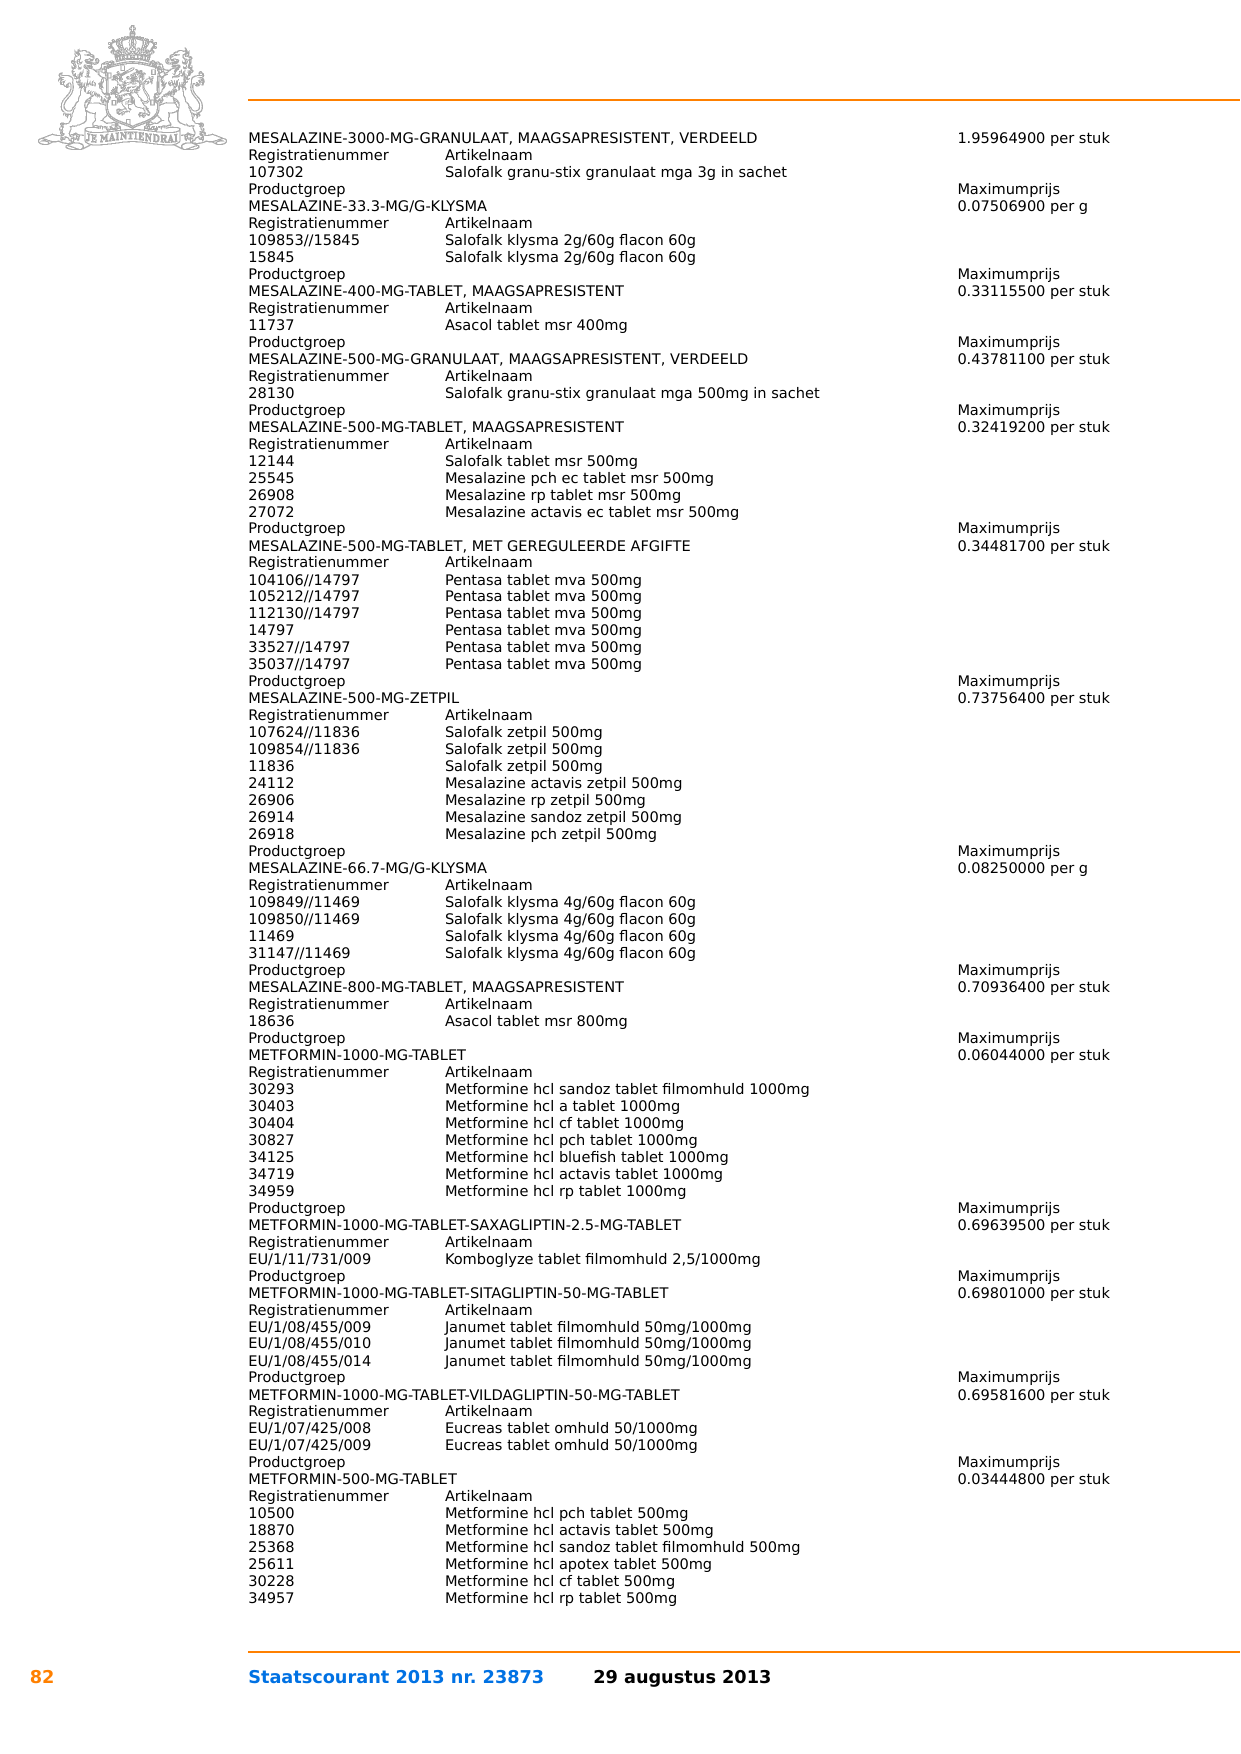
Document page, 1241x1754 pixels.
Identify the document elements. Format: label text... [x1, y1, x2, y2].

table_cell Artikelnaam [439, 215, 951, 232]
table_cell 11737 [248, 317, 439, 334]
table_cell Registratienummer [248, 707, 439, 724]
table_cell 109850//11469 [248, 911, 439, 928]
table_cell [951, 164, 1163, 181]
table_cell Asacol tablet msr 800mg [439, 1013, 951, 1030]
table_cell [951, 1301, 1163, 1318]
table_cell [439, 1200, 951, 1217]
table_cell Mesalazine actavis ec tablet msr 500mg [439, 504, 951, 520]
table_cell MESALAZINE-400-MG-TABLET, MAAGSAPRESISTENT [248, 283, 951, 300]
table_cell Artikelnaam [439, 368, 951, 384]
table_cell Productgroep [248, 843, 439, 860]
table_cell Registratienummer [248, 1064, 439, 1081]
table_cell METFORMIN-1000-MG-TABLET-SITAGLIPTIN-50-MG-TABLET [248, 1285, 951, 1301]
table_cell Salofalk zetpil 500mg [439, 724, 951, 741]
table_cell 0.34481700 per stuk [951, 538, 1163, 554]
table_cell [951, 1335, 1163, 1352]
table_cell Mesalazine rp tablet msr 500mg [439, 486, 951, 503]
table_cell [439, 843, 951, 860]
table_cell Salofalk klysma 2g/60g flacon 60g [439, 232, 951, 249]
table_cell Productgroep [248, 520, 439, 537]
table_cell Janumet tablet filmomhuld 50mg/1000mg [439, 1335, 951, 1352]
table_cell [951, 945, 1163, 962]
table_cell 0.69639500 per stuk [951, 1217, 1163, 1233]
table_cell Eucreas tablet omhuld 50/1000mg [439, 1437, 951, 1454]
table_cell [951, 249, 1163, 266]
table_cell [951, 809, 1163, 826]
table_cell EU/1/08/455/010 [248, 1335, 439, 1352]
table_cell Productgroep [248, 1268, 439, 1284]
table_cell Salofalk tablet msr 500mg [439, 453, 951, 469]
table_cell Registratienummer [248, 877, 439, 894]
table_cell [439, 520, 951, 537]
table_cell [951, 911, 1163, 928]
table_cell EU/1/07/425/009 [248, 1437, 439, 1454]
table_cell [951, 1132, 1163, 1149]
table_cell Registratienummer [248, 554, 439, 571]
table_cell 27072 [248, 504, 439, 520]
table_cell Metformine hcl pch tablet 500mg [439, 1505, 951, 1522]
table_cell [951, 1437, 1163, 1454]
table_cell [951, 928, 1163, 945]
table_cell [439, 402, 951, 418]
table_cell 10500 [248, 1505, 439, 1522]
table_cell [951, 554, 1163, 571]
table_cell Metformine hcl bluefish tablet 1000mg [439, 1149, 951, 1166]
table_cell 28130 [248, 385, 439, 402]
table_cell EU/1/08/455/009 [248, 1319, 439, 1335]
table_cell Salofalk zetpil 500mg [439, 741, 951, 758]
table_cell [951, 877, 1163, 894]
table_cell Artikelnaam [439, 1064, 951, 1081]
table_cell Janumet tablet filmomhuld 50mg/1000mg [439, 1353, 951, 1369]
table_cell Maximumprijs [951, 962, 1163, 979]
table_cell [951, 385, 1163, 402]
table_cell [951, 215, 1163, 232]
table_cell 15845 [248, 249, 439, 266]
table_cell METFORMIN-1000-MG-TABLET [248, 1047, 951, 1064]
table_cell Salofalk klysma 4g/60g flacon 60g [439, 894, 951, 911]
table_cell Artikelnaam [439, 1301, 951, 1318]
table_cell MESALAZINE-500-MG-GRANULAAT, MAAGSAPRESISTENT, VERDEELD [248, 351, 951, 368]
table_cell 14797 [248, 622, 439, 639]
table_cell Janumet tablet filmomhuld 50mg/1000mg [439, 1319, 951, 1335]
table_cell Maximumprijs [951, 843, 1163, 860]
table_cell MESALAZINE-66.7-MG/G-KLYSMA [248, 860, 951, 877]
table_cell METFORMIN-1000-MG-TABLET-SAXAGLIPTIN-2.5-MG-TABLET [248, 1217, 951, 1233]
table_cell Maximumprijs [951, 1454, 1163, 1471]
table_cell [951, 1573, 1163, 1590]
table_cell 0.73756400 per stuk [951, 690, 1163, 707]
table_cell [951, 1115, 1163, 1132]
table_cell [951, 300, 1163, 317]
table_cell 11836 [248, 758, 439, 775]
table_cell [951, 1183, 1163, 1199]
table_cell 25368 [248, 1539, 439, 1556]
table_cell Registratienummer [248, 1403, 439, 1420]
table_cell Asacol tablet msr 400mg [439, 317, 951, 334]
table_cell Registratienummer [248, 215, 439, 232]
table_cell Metformine hcl sandoz tablet filmomhuld 500mg [439, 1539, 951, 1556]
table_cell Registratienummer [248, 996, 439, 1013]
table_cell [439, 1030, 951, 1047]
table_cell [951, 1166, 1163, 1183]
table_cell [439, 1268, 951, 1284]
table_cell [951, 1522, 1163, 1539]
table_cell [951, 741, 1163, 758]
table_cell 25545 [248, 470, 439, 486]
table_cell Productgroep [248, 181, 439, 198]
table_cell 34957 [248, 1590, 439, 1607]
table_cell 31147//11469 [248, 945, 439, 962]
table_cell 0.69581600 per stuk [951, 1386, 1163, 1403]
table_cell 109849//11469 [248, 894, 439, 911]
table_cell [951, 639, 1163, 656]
table_cell Salofalk klysma 4g/60g flacon 60g [439, 945, 951, 962]
table_cell [951, 147, 1163, 164]
table_cell 104106//14797 [248, 571, 439, 588]
table_cell Productgroep [248, 334, 439, 351]
table_cell 0.43781100 per stuk [951, 351, 1163, 368]
table_cell Productgroep [248, 1454, 439, 1471]
table_cell [951, 486, 1163, 503]
table_cell Mesalazine sandoz zetpil 500mg [439, 809, 951, 826]
table_cell [951, 1098, 1163, 1115]
table_cell 109853//15845 [248, 232, 439, 249]
table_cell Registratienummer [248, 1301, 439, 1318]
table_cell 25611 [248, 1556, 439, 1573]
table_cell [951, 1590, 1163, 1607]
table_cell [951, 622, 1163, 639]
table_cell [951, 758, 1163, 775]
table_cell Artikelnaam [439, 996, 951, 1013]
table_cell 34959 [248, 1183, 439, 1199]
table_cell Artikelnaam [439, 1403, 951, 1420]
table_cell 26908 [248, 486, 439, 503]
table_cell Maximumprijs [951, 334, 1163, 351]
table_cell MESALAZINE-500-MG-ZETPIL [248, 690, 951, 707]
table_cell 33527//14797 [248, 639, 439, 656]
table_cell [951, 1539, 1163, 1556]
table_cell Salofalk granu-stix granulaat mga 500mg in sachet [439, 385, 951, 402]
table_cell Salofalk granu-stix granulaat mga 3g in sachet [439, 164, 951, 181]
table_cell [951, 1013, 1163, 1030]
table_cell Metformine hcl apotex tablet 500mg [439, 1556, 951, 1573]
table_cell 0.32419200 per stuk [951, 419, 1163, 436]
table_cell METFORMIN-500-MG-TABLET [248, 1471, 951, 1488]
table_cell [951, 1149, 1163, 1166]
table_cell Salofalk klysma 4g/60g flacon 60g [439, 928, 951, 945]
table_cell 105212//14797 [248, 588, 439, 605]
table_cell Metformine hcl cf tablet 500mg [439, 1573, 951, 1590]
table_cell [951, 656, 1163, 673]
table_cell [951, 436, 1163, 452]
table_cell Metformine hcl rp tablet 1000mg [439, 1183, 951, 1199]
table_cell 30293 [248, 1081, 439, 1098]
table_cell Pentasa tablet mva 500mg [439, 605, 951, 622]
table_cell MESALAZINE-3000-MG-GRANULAAT, MAAGSAPRESISTENT, VERDEELD [248, 130, 951, 147]
table_cell Mesalazine pch ec tablet msr 500mg [439, 470, 951, 486]
table_cell Maximumprijs [951, 1030, 1163, 1047]
table_cell [951, 453, 1163, 469]
table_cell Artikelnaam [439, 877, 951, 894]
table_cell 18636 [248, 1013, 439, 1030]
table_cell Metformine hcl pch tablet 1000mg [439, 1132, 951, 1149]
table_cell 0.07506900 per g [951, 198, 1163, 215]
table_cell Registratienummer [248, 436, 439, 452]
table_cell [951, 571, 1163, 588]
table_cell [951, 707, 1163, 724]
table_cell [951, 317, 1163, 334]
table_cell 0.06044000 per stuk [951, 1047, 1163, 1064]
table_cell Productgroep [248, 1030, 439, 1047]
table_cell 112130//14797 [248, 605, 439, 622]
table_cell [951, 792, 1163, 809]
table_cell MESALAZINE-500-MG-TABLET, MAAGSAPRESISTENT [248, 419, 951, 436]
table_cell Mesalazine actavis zetpil 500mg [439, 775, 951, 792]
table_cell Artikelnaam [439, 147, 951, 164]
table_cell Maximumprijs [951, 181, 1163, 198]
table_cell [439, 673, 951, 690]
table_cell [951, 1234, 1163, 1251]
table_cell Salofalk zetpil 500mg [439, 758, 951, 775]
table_cell [951, 894, 1163, 911]
table_cell Maximumprijs [951, 1200, 1163, 1217]
table_cell Metformine hcl cf tablet 1000mg [439, 1115, 951, 1132]
table_cell Pentasa tablet mva 500mg [439, 622, 951, 639]
table_cell Mesalazine pch zetpil 500mg [439, 826, 951, 843]
table_cell Eucreas tablet omhuld 50/1000mg [439, 1420, 951, 1437]
table_cell 30228 [248, 1573, 439, 1590]
table_cell Salofalk klysma 2g/60g flacon 60g [439, 249, 951, 266]
table_cell [439, 1369, 951, 1386]
table_cell 34125 [248, 1149, 439, 1166]
table_cell Mesalazine rp zetpil 500mg [439, 792, 951, 809]
table_cell Maximumprijs [951, 1268, 1163, 1284]
table_cell EU/1/07/425/008 [248, 1420, 439, 1437]
table_cell [951, 1488, 1163, 1505]
table_cell Artikelnaam [439, 1234, 951, 1251]
table_cell 18870 [248, 1522, 439, 1539]
table_cell 30404 [248, 1115, 439, 1132]
table_cell 26918 [248, 826, 439, 843]
table_cell Maximumprijs [951, 520, 1163, 537]
table_cell 0.08250000 per g [951, 860, 1163, 877]
table_cell 35037//14797 [248, 656, 439, 673]
table_cell [951, 1353, 1163, 1369]
table_cell Pentasa tablet mva 500mg [439, 656, 951, 673]
table_cell [951, 588, 1163, 605]
table_cell Productgroep [248, 962, 439, 979]
table_cell MESALAZINE-800-MG-TABLET, MAAGSAPRESISTENT [248, 979, 951, 996]
table_cell MESALAZINE-33.3-MG/G-KLYSMA [248, 198, 951, 215]
table_cell 12144 [248, 453, 439, 469]
picture [38, 25, 227, 150]
table_cell Metformine hcl rp tablet 500mg [439, 1590, 951, 1607]
table_cell Artikelnaam [439, 1488, 951, 1505]
table_cell Productgroep [248, 266, 439, 283]
table_cell Maximumprijs [951, 266, 1163, 283]
table_cell [951, 1064, 1163, 1081]
table_cell Pentasa tablet mva 500mg [439, 588, 951, 605]
table_cell [951, 605, 1163, 622]
table_cell 107624//11836 [248, 724, 439, 741]
table_cell Registratienummer [248, 368, 439, 384]
table_cell Metformine hcl sandoz tablet filmomhuld 1000mg [439, 1081, 951, 1098]
table_cell [439, 962, 951, 979]
table_cell 24112 [248, 775, 439, 792]
table_cell [951, 368, 1163, 384]
table_cell Registratienummer [248, 147, 439, 164]
table_cell 0.70936400 per stuk [951, 979, 1163, 996]
table_cell 107302 [248, 164, 439, 181]
table_cell 34719 [248, 1166, 439, 1183]
table_cell [951, 724, 1163, 741]
table_cell 0.03444800 per stuk [951, 1471, 1163, 1488]
table_cell [951, 232, 1163, 249]
table_cell Productgroep [248, 1200, 439, 1217]
table_cell [439, 181, 951, 198]
table_cell EU/1/08/455/014 [248, 1353, 439, 1369]
table_cell Metformine hcl actavis tablet 500mg [439, 1522, 951, 1539]
table_cell Artikelnaam [439, 554, 951, 571]
table_cell [951, 504, 1163, 520]
table_cell [951, 1556, 1163, 1573]
table_cell 11469 [248, 928, 439, 945]
table_cell 26914 [248, 809, 439, 826]
table_cell Artikelnaam [439, 707, 951, 724]
table_cell Salofalk klysma 4g/60g flacon 60g [439, 911, 951, 928]
table_cell [951, 996, 1163, 1013]
table_cell [951, 1319, 1163, 1335]
table_cell [951, 1505, 1163, 1522]
table_cell [951, 1251, 1163, 1267]
table_cell Registratienummer [248, 300, 439, 317]
table_cell 0.69801000 per stuk [951, 1285, 1163, 1301]
table_cell Registratienummer [248, 1234, 439, 1251]
table_cell Maximumprijs [951, 673, 1163, 690]
table_cell [951, 1420, 1163, 1437]
table_cell Productgroep [248, 673, 439, 690]
table_cell Metformine hcl actavis tablet 1000mg [439, 1166, 951, 1183]
table_cell [439, 1454, 951, 1471]
table_cell Komboglyze tablet filmomhuld 2,5/1000mg [439, 1251, 951, 1267]
table_cell 30827 [248, 1132, 439, 1149]
table_cell Productgroep [248, 1369, 439, 1386]
table_cell 26906 [248, 792, 439, 809]
table_cell EU/1/11/731/009 [248, 1251, 439, 1267]
table_cell Registratienummer [248, 1488, 439, 1505]
table_cell Maximumprijs [951, 402, 1163, 418]
table_cell [439, 266, 951, 283]
table_cell Artikelnaam [439, 300, 951, 317]
table_cell [439, 334, 951, 351]
table_cell [951, 1081, 1163, 1098]
table_cell Maximumprijs [951, 1369, 1163, 1386]
table_cell Pentasa tablet mva 500mg [439, 571, 951, 588]
table_cell 109854//11836 [248, 741, 439, 758]
table_cell METFORMIN-1000-MG-TABLET-VILDAGLIPTIN-50-MG-TABLET [248, 1386, 951, 1403]
table_cell [951, 470, 1163, 486]
table_cell Productgroep [248, 402, 439, 418]
table_cell [951, 826, 1163, 843]
table_cell Metformine hcl a tablet 1000mg [439, 1098, 951, 1115]
table_cell 30403 [248, 1098, 439, 1115]
table_cell Artikelnaam [439, 436, 951, 452]
table_cell 0.33115500 per stuk [951, 283, 1163, 300]
table_cell MESALAZINE-500-MG-TABLET, MET GEREGULEERDE AFGIFTE [248, 538, 951, 554]
table_cell Pentasa tablet mva 500mg [439, 639, 951, 656]
table_cell [951, 1403, 1163, 1420]
table_cell 1.95964900 per stuk [951, 130, 1163, 147]
table_cell [951, 775, 1163, 792]
